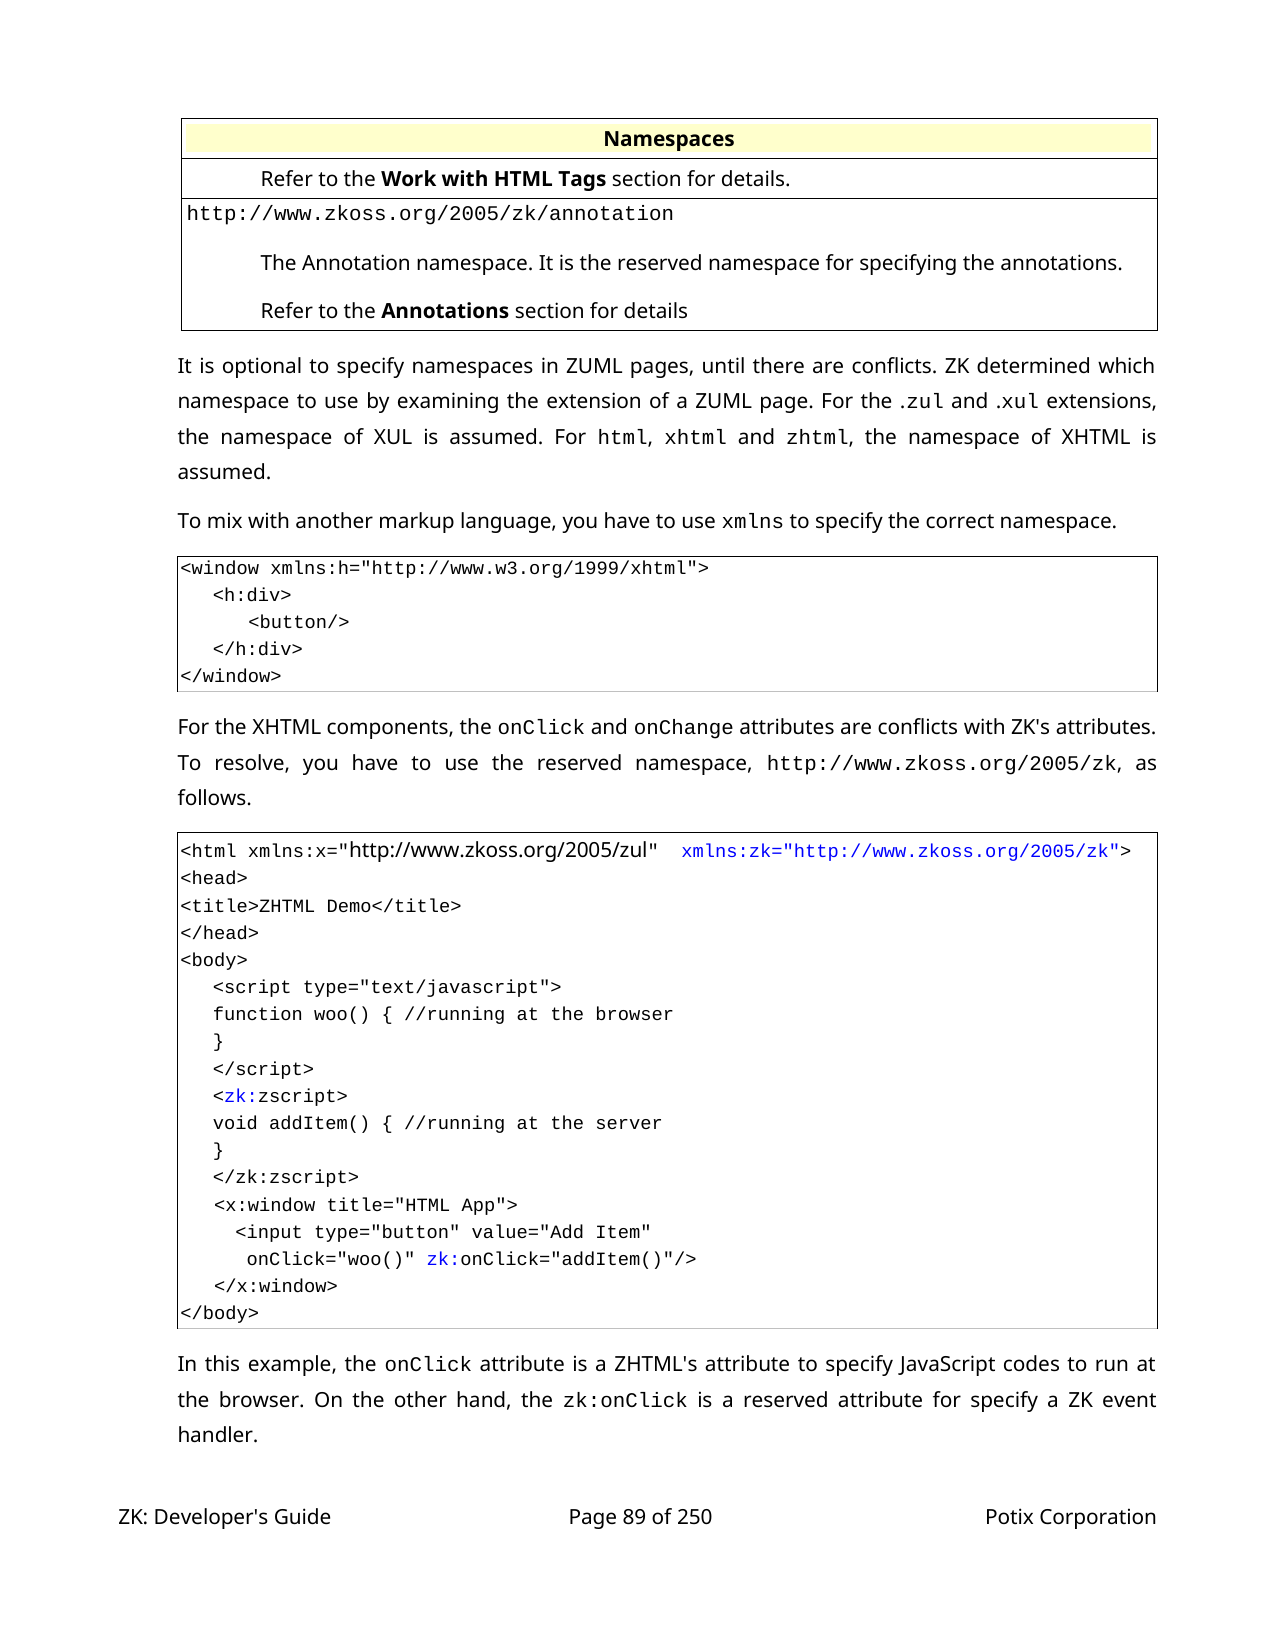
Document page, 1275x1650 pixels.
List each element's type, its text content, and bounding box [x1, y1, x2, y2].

text <input type="button" value="Add Item" [178, 1220, 1157, 1244]
text } [178, 1029, 1157, 1054]
table_cell http://www.zkoss.org/2005/zk/annotation The Annotation namespace. It is the reserved namespace for specifying the annotations. Refer to the Annotations section for details [182, 199, 1157, 330]
text <body> [178, 948, 1157, 972]
text It is optional to specify namespaces in ZUML pages, until there are conflicts. ZK determined which namespace to use by examining the extension of a ZUML page. For the .zul and .xul extensions, the namespace of XUL is assumed. For html, xhtml and zhtml, the namespace of XHTML is assumed. [177, 351, 1157, 486]
text <h:div> [178, 583, 1157, 607]
text <window xmlns:h="http://www.w3.org/1999/xhtml"> [178, 557, 1157, 580]
text </x:window> [178, 1274, 1157, 1298]
text <button/> [178, 610, 1157, 634]
text For the XHTML components, the onClick and onChange attributes are conflicts with ZK's attributes. To resolve, you have to use the reserved namespace, http://www.zkoss.org/2005/zk, as follows. [177, 712, 1157, 811]
text <title>ZHTML Demo</title> [178, 893, 1157, 918]
text onClick="woo()" zk:onClick="addItem()"/> [178, 1247, 1157, 1271]
text To mix with another markup language, you have to use xmlns to specify the correct namespace. [177, 506, 1157, 535]
text In this example, the onClick attribute is a ZHTML's attribute to specify JavaScript codes to run at the browser. On the other hand, the zk:onClick is a reserved attribute for specify a ZK event handler. [177, 1349, 1157, 1448]
text <head> [178, 866, 1157, 891]
text void addItem() { //running at the server [178, 1111, 1157, 1135]
text <x:window title="HTML App"> [178, 1192, 1157, 1217]
text </head> [178, 921, 1157, 945]
text </window> [178, 664, 1157, 691]
text </script> [178, 1057, 1157, 1081]
text </zk:zscript> [178, 1165, 1157, 1189]
table_header Namespaces [182, 119, 1157, 158]
table_cell Refer to the Work with HTML Tags section for details. [182, 159, 1157, 198]
text <script type="text/javascript"> [178, 975, 1157, 999]
text function woo() { //running at the browser [178, 1002, 1157, 1026]
text </body> [178, 1301, 1157, 1328]
text <zk:zscript> [178, 1084, 1157, 1108]
text <html xmlns:x="http://www.zkoss.org/2005/zul" xmlns:zk="http://www.zkoss.org/2005/zk"> [178, 833, 1157, 863]
text </h:div> [178, 637, 1157, 661]
text } [178, 1138, 1157, 1162]
